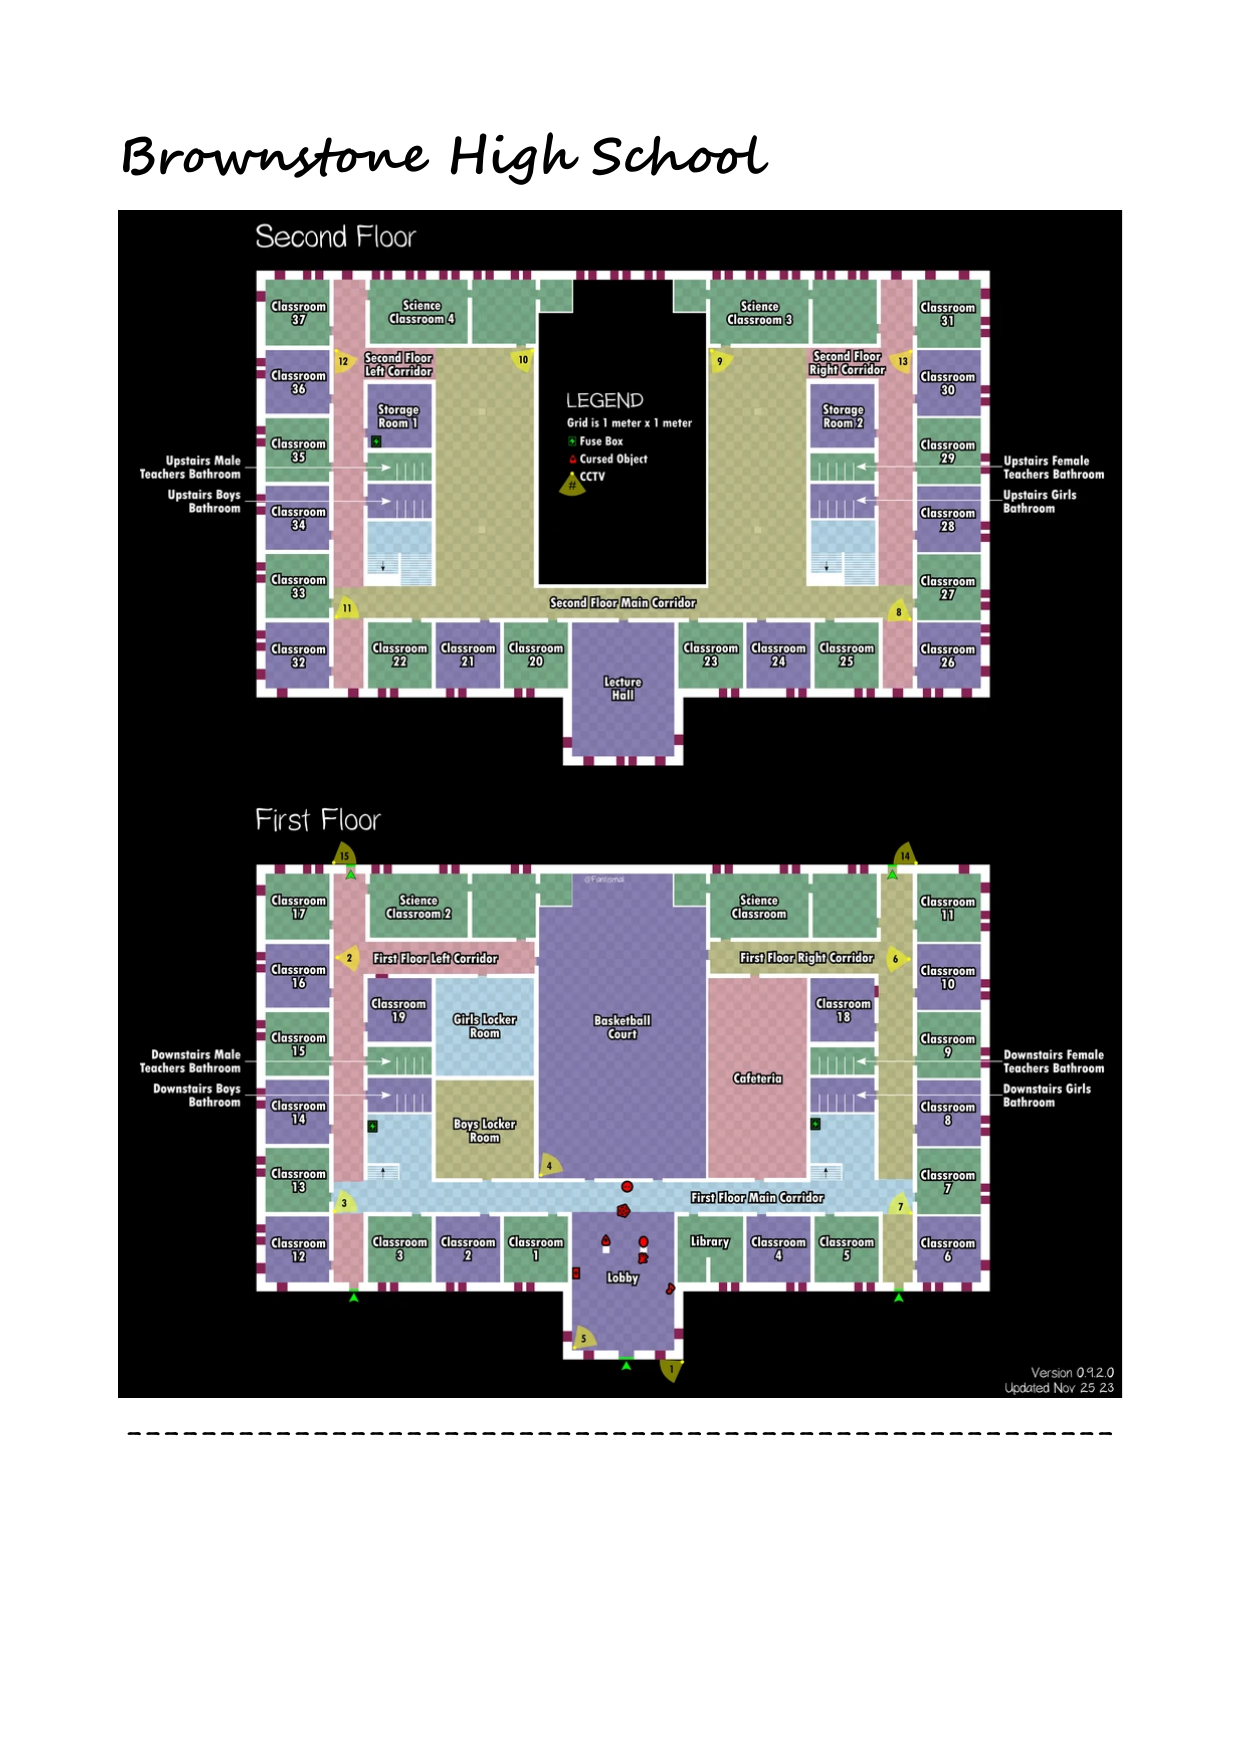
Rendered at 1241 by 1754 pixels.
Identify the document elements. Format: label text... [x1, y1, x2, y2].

text ----------------------------------------------------- [118, 1410, 1122, 1457]
picture [118, 210, 1123, 1398]
text Brownstone High School [118, 118, 1122, 198]
